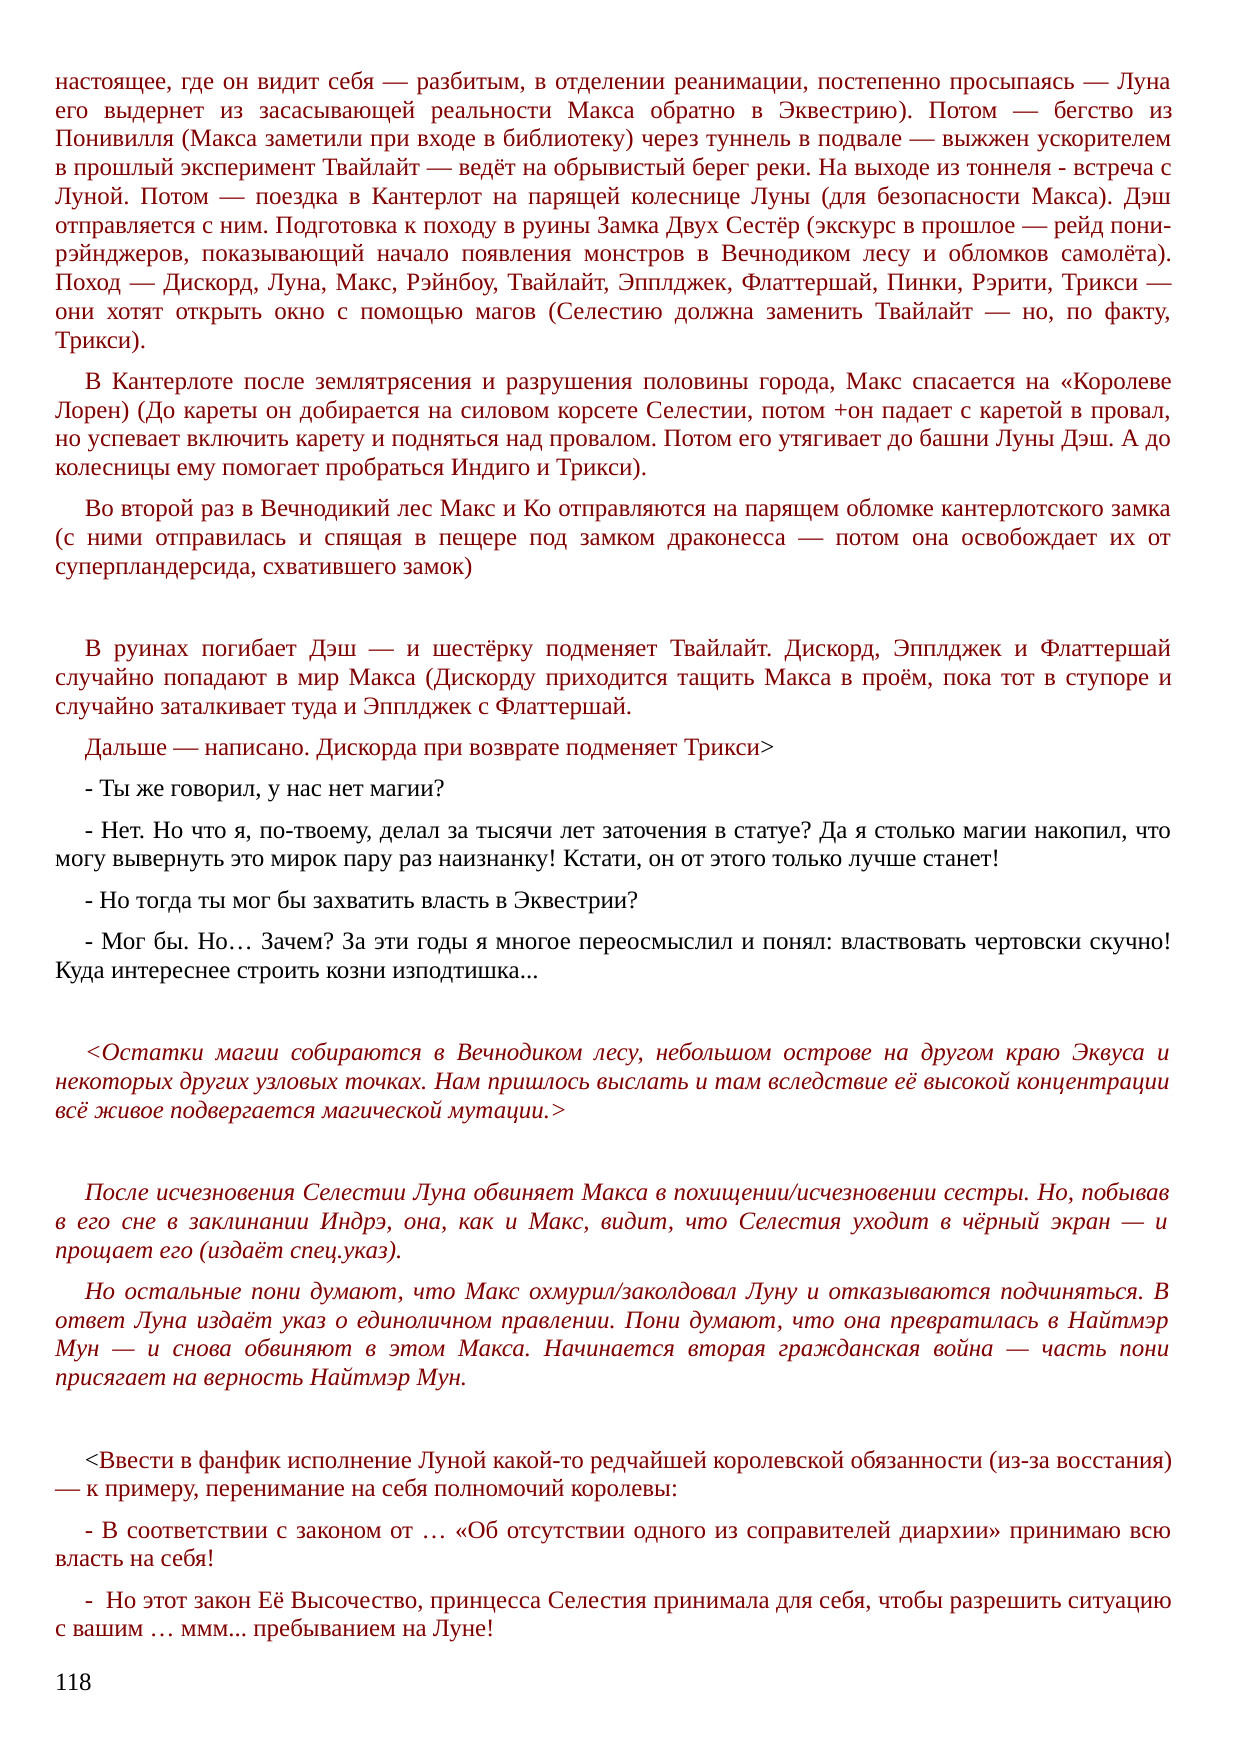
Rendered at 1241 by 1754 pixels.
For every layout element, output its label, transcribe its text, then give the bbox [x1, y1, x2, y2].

text - Но тогда ты мог бы захватить власть в Эквестрии? [55, 885, 1173, 913]
text - В соответствии с законом от … «Об отсутствии одного из соправителей диархии» принимаю всю власть на себя! [55, 1515, 1173, 1572]
text В Кантерлоте после землятрясения и разрушения половины города, Макс спасается на «Королеве Лорен) (До кареты он добирается на силовом корсете Селестии, потом +он падает с каретой в провал, но успевает включить карету и подняться над провалом. Потом его утягивает до башни Луны Дэш. А до колесницы ему помогает пробраться Индиго и Трикси). [55, 366, 1173, 481]
text <Ввести в фанфик исполнение Луной какой-то редчайшей королевской обязанности (из-за восстания) — к примеру, перенимание на себя полномочий королевы: [55, 1445, 1173, 1502]
text - Нет. Но что я, по-твоему, делал за тысячи лет заточения в статуе? Да я столько магии накопил, что могу вывернуть это мирок пару раз наизнанку! Кстати, он от этого только лучше станет! [55, 815, 1173, 872]
text - Ты же говорил, у нас нет магии? [55, 773, 1173, 802]
text - Но этот закон Её Высочество, принцесса Селестия принимала для себя, чтобы разрешить ситуацию с вашим … ммм... пребыванием на Луне! [55, 1585, 1173, 1642]
text Во второй раз в Вечнодикий лес Макс и Ко отправляются на парящем обломке кантерлотского замка (с ними отправилась и спящая в пещере под замком драконесса — потом она освобождает их от суперпландерсида, схватившего замок) [55, 493, 1173, 580]
text <Остатки магии собираются в Вечнодиком лесу, небольшом острове на другом краю Эквуса и некоторых других узловых точках. Нам пришлось выслать и там вследствие её высокой концентрации всё живое подвергается магической мутации.> [55, 1037, 1173, 1123]
text - Мог бы. Но… Зачем? За эти годы я многое переосмыслил и понял: властвовать чертовски скучно! Куда интереснее строить козни изподтишка... [55, 926, 1173, 983]
text После исчезновения Селестии Луна обвиняет Макса в похищении/исчезновении сестры. Но, побывав в его сне в заклинании Индрэ, она, как и Макс, видит, что Селестия уходит в чёрный экран — и прощает его (издаёт спец.указ). [55, 1177, 1173, 1263]
text настоящее, где он видит себя — разбитым, в отделении реанимации, постепенно просыпаясь — Луна его выдернет из засасывающей реальности Макса обратно в Эквестрию). Потом — бегство из Понивилля (Макса заметили при входе в библиотеку) через туннель в подвале — выжжен ускорителем в прошлый эксперимент Твайлайт — ведёт на обрывистый берег реки. На выходе из тоннеля - встреча с Луной. Потом — поездка в Кантерлот на парящей колеснице Луны (для безопасности Макса). Дэш отправляется с ним. Подготовка к походу в руины Замка Двух Сестёр (экскурс в прошлое — рейд пони-рэйнджеров, показывающий начало появления монстров в Вечнодиком лесу и обломков самолёта). Поход — Дискорд, Луна, Макс, Рэйнбоу, Твайлайт, Эпплджек, Флаттершай, Пинки, Рэрити, Трикси — они хотят открыть окно с помощью магов (Селестию должна заменить Твайлайт — но, по факту, Трикси). [55, 66, 1173, 353]
text В руинах погибает Дэш — и шестёрку подменяет Твайлайт. Дискорд, Эпплджек и Флаттершай случайно попадают в мир Макса (Дискорду приходится тащить Макса в проём, пока тот в ступоре и случайно заталкивает туда и Эпплджек с Флаттершай. [55, 633, 1173, 720]
text Но остальные пони думают, что Макс охмурил/заколдовал Луну и отказываются подчиняться. В ответ Луна издаёт указ о единоличном правлении. Пони думают, что она превратилась в Найтмэр Мун — и снова обвиняют в этом Макса. Начинается вторая гражданская война — часть пони присягает на верность Найтмэр Мун. [55, 1276, 1173, 1391]
text Дальше — написано. Дискорда при возврате подменяет Трикси> [55, 732, 1173, 761]
